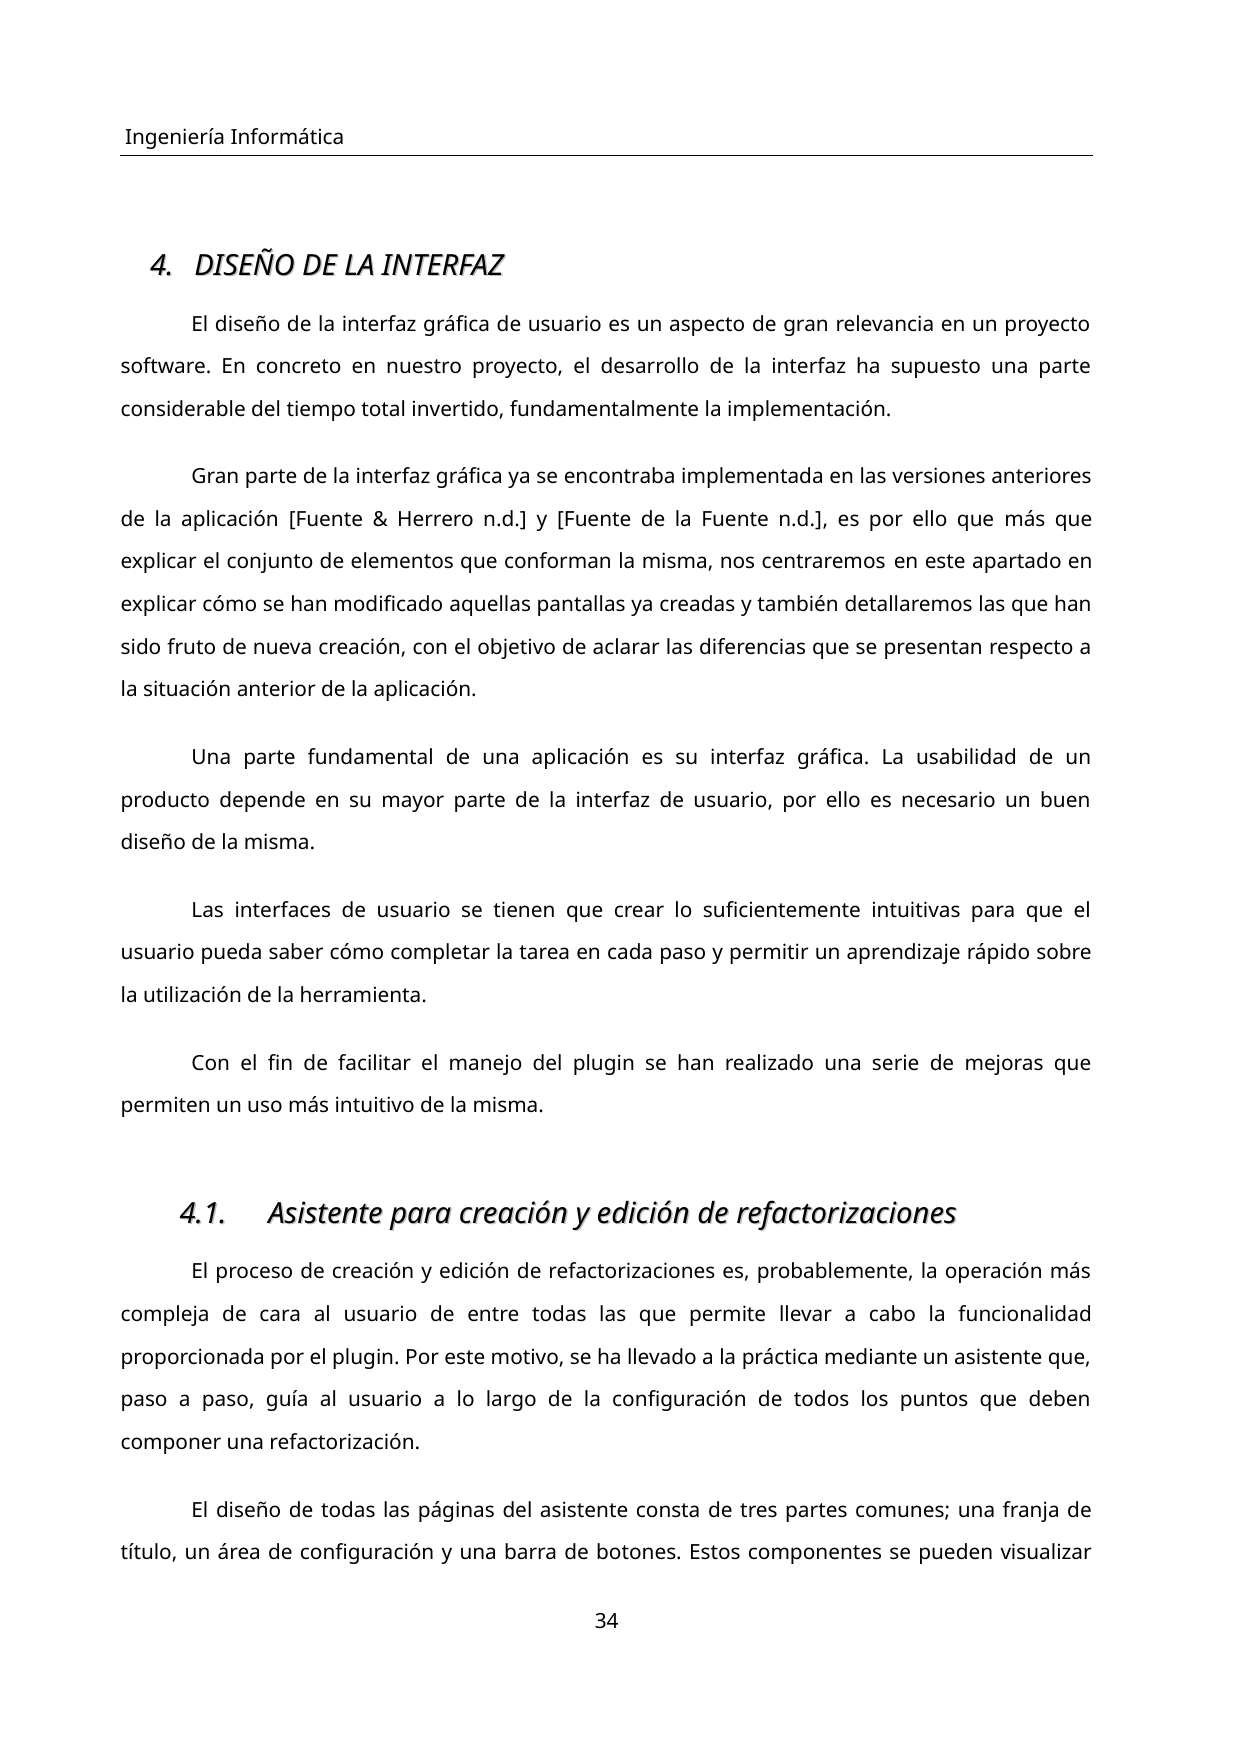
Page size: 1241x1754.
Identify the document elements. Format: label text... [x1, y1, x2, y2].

text El diseño de la interfaz gráfica de usuario es un aspecto de gran relevancia en un proyecto software. En concreto en nuestro proyecto, el desarrollo de la interfaz ha supuesto una parte considerable del tiempo total invertido, fundamentalmente la implementación. [120, 309, 1093, 422]
subtitle Asistente para creación y edición de refactorizaciones [179, 1192, 1093, 1232]
text Las interfaces de usuario se tienen que crear lo suficientemente intuitivas para que el usuario pueda saber cómo completar la tarea en cada paso y permitir un aprendizaje rápido sobre la utilización de la herramienta. [120, 895, 1093, 1008]
subtitle DISEÑO DE LA INTERFAZ [150, 244, 1093, 284]
text Una parte fundamental de una aplicación es su interfaz gráfica. La usabilidad de un producto depende en su mayor parte de la interfaz de usuario, por ello es necesario un buen diseño de la misma. [120, 742, 1093, 856]
text Con el fin de facilitar el manejo del plugin se han realizado una serie de mejoras que permiten un uso más intuitivo de la misma. [120, 1048, 1093, 1119]
text El diseño de todas las páginas del asistente consta de tres partes comunes; una franja de título, un área de configuración y una barra de botones. Estos componentes se pueden visualizar [120, 1495, 1093, 1566]
text El proceso de creación y edición de refactorizaciones es, probablemente, la operación más compleja de cara al usuario de entre todas las que permite llevar a cabo la funcionalidad proporcionada por el plugin. Por este motivo, se ha llevado a la práctica mediante un asistente que, paso a paso, guía al usuario a lo largo de la configuración de todos los puntos que deben componer una refactorización. [120, 1257, 1093, 1456]
text Gran parte de la interfaz gráfica ya se encontraba implementada en las versiones anteriores de la aplicación [Fuente & Herrero n.d.] y [Fuente de la Fuente n.d.], es por ello que más que explicar el conjunto de elementos que conforman la misma, nos centraremos en este apartado en explicar cómo se han modificado aquellas pantallas ya creadas y también detallaremos las que han sido fruto de nueva creación, con el objetivo de aclarar las diferencias que se presentan respecto a la situación anterior de la aplicación. [120, 461, 1093, 703]
